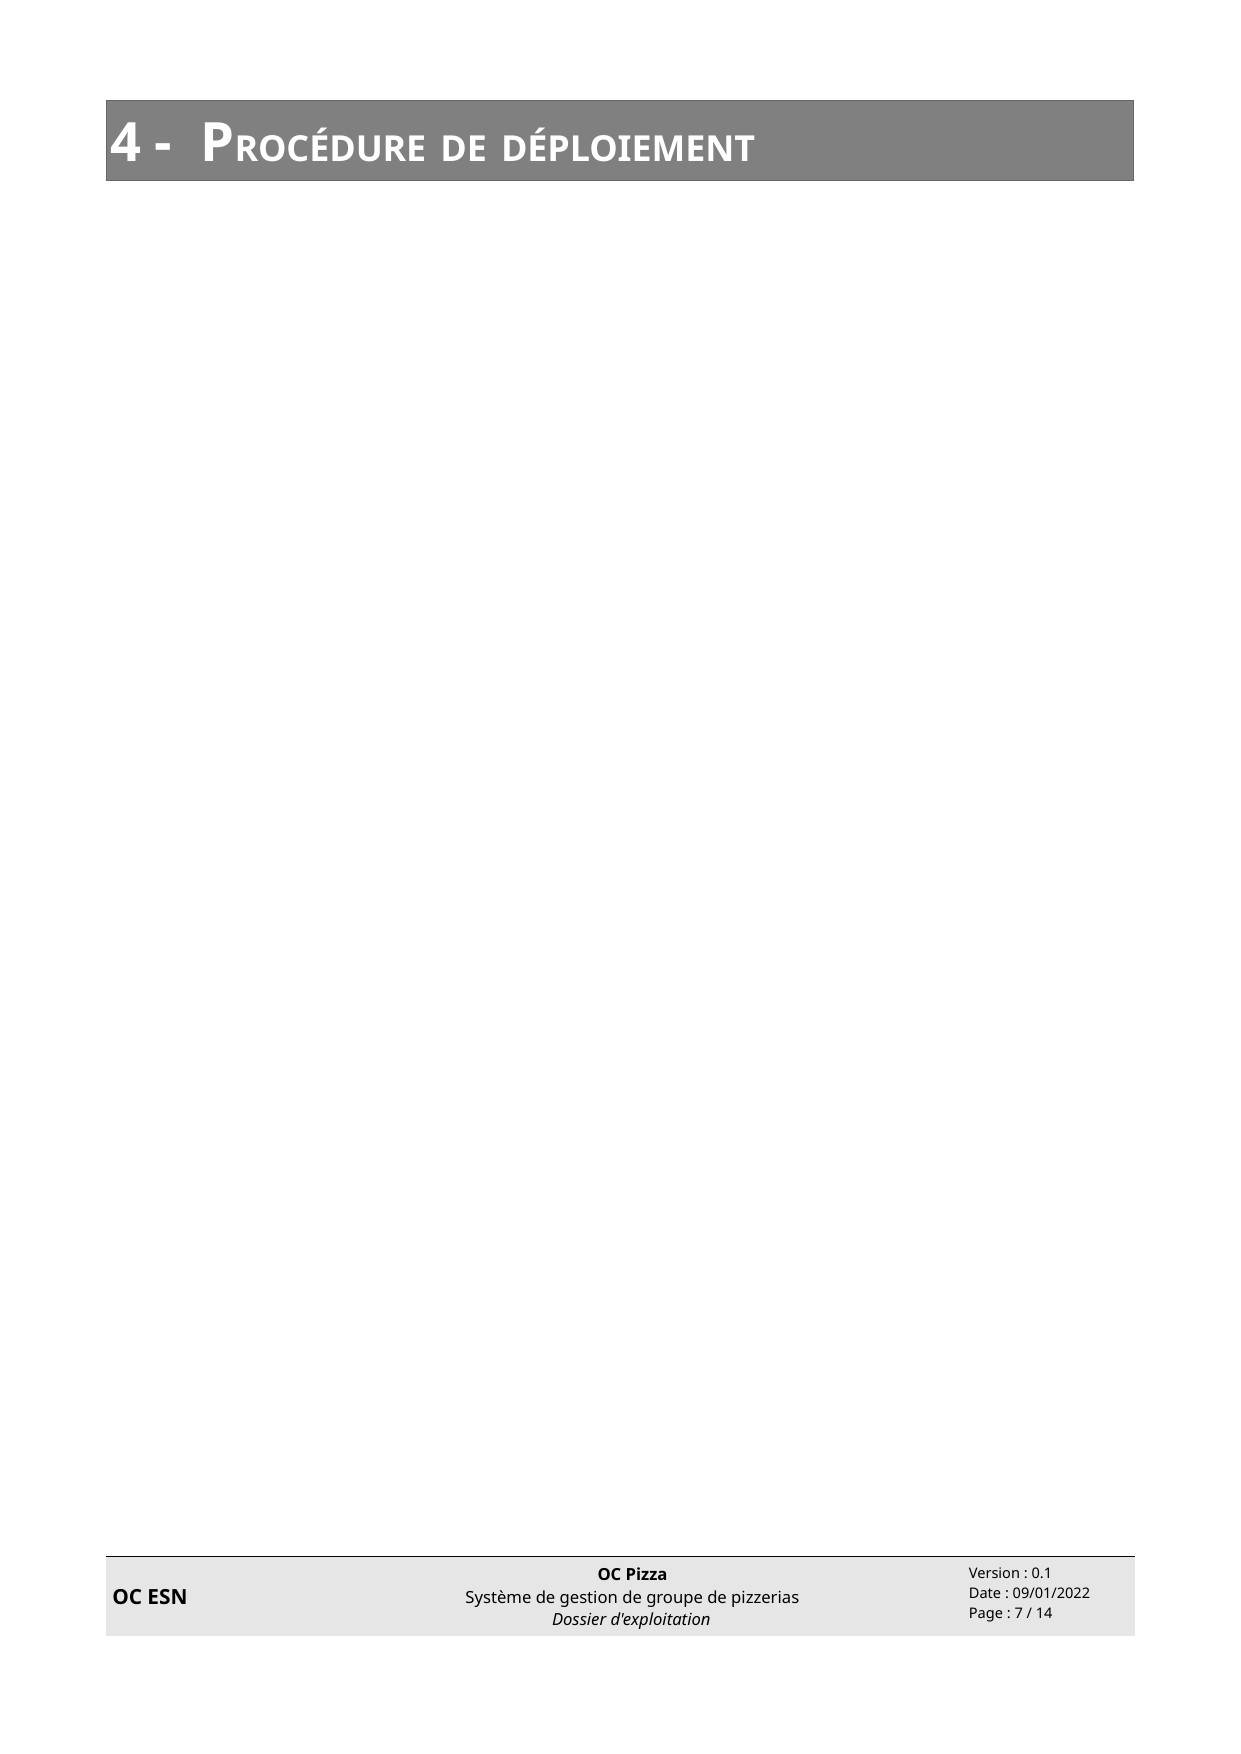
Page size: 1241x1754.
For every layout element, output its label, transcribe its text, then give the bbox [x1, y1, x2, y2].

subtitle Procédure de déploiement [107, 101, 1133, 180]
